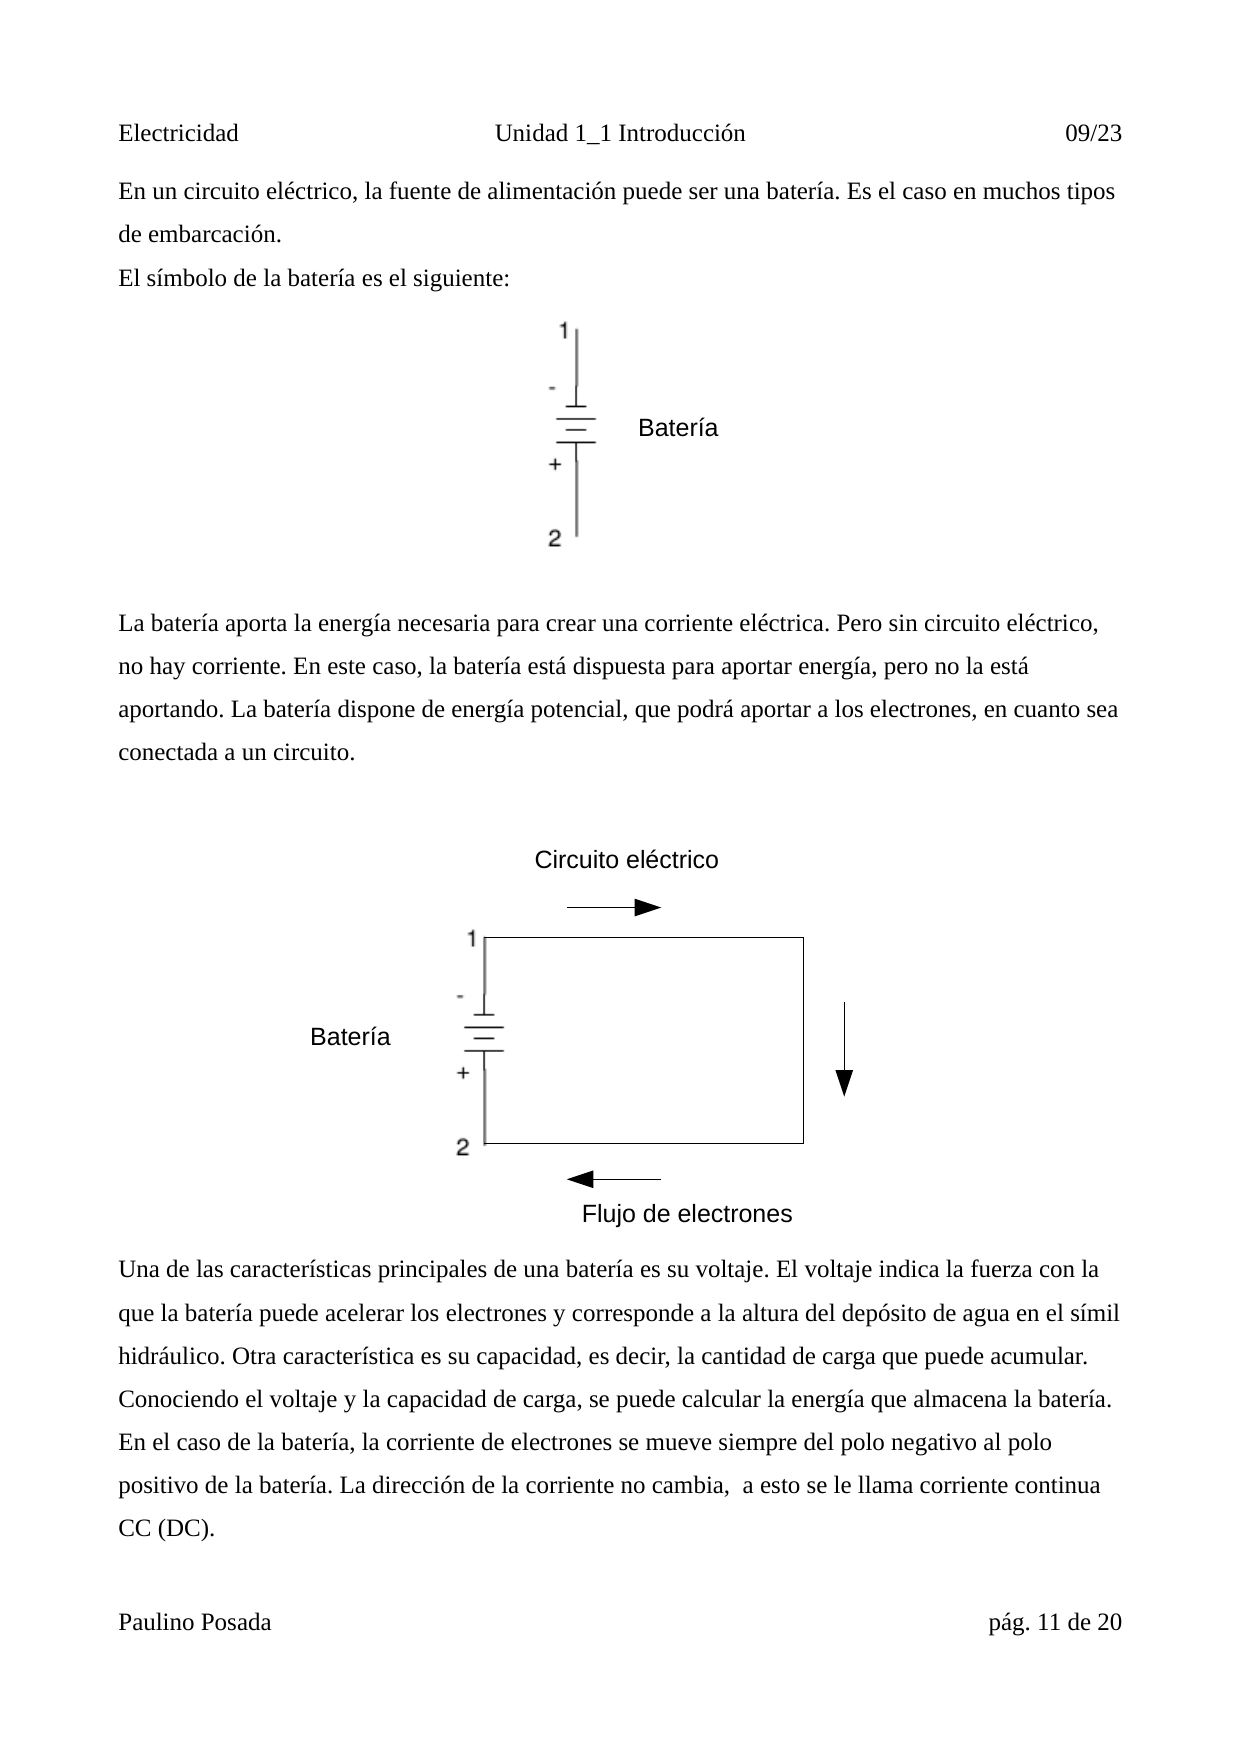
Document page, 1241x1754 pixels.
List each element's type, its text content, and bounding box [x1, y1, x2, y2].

text La batería aporta la energía necesaria para crear una corriente eléctrica. Pero sin circuito eléctrico, no hay corriente. En este caso, la batería está dispuesta para aportar energía, pero no la está aportando. La batería dispone de energía potencial, que podrá aportar a los electrones, en cuanto sea conectada a un circuito. [118, 608, 1122, 766]
picture [531, 320, 609, 556]
picture [439, 928, 517, 1165]
text En el caso de la batería, la corriente de electrones se mueve siempre del polo negativo al polo positivo de la batería. La dirección de la corriente no cambia, a esto se le llama corriente continua CC (DC). [118, 1427, 1122, 1542]
text Una de las características principales de una batería es su voltaje. El voltaje indica la fuerza con la que la batería puede acelerar los electrones y corresponde a la altura del depósito de agua en el símil hidráulico. Otra característica es su capacidad, es decir, la cantidad de carga que puede acumular. Conociendo el voltaje y la capacidad de carga, se puede calcular la energía que almacena la batería. [118, 1254, 1122, 1413]
text En un circuito eléctrico, la fuente de alimentación puede ser una batería. Es el caso en muchos tipos de embarcación. [118, 176, 1122, 248]
text El símbolo de la batería es el siguiente: [118, 263, 1122, 291]
